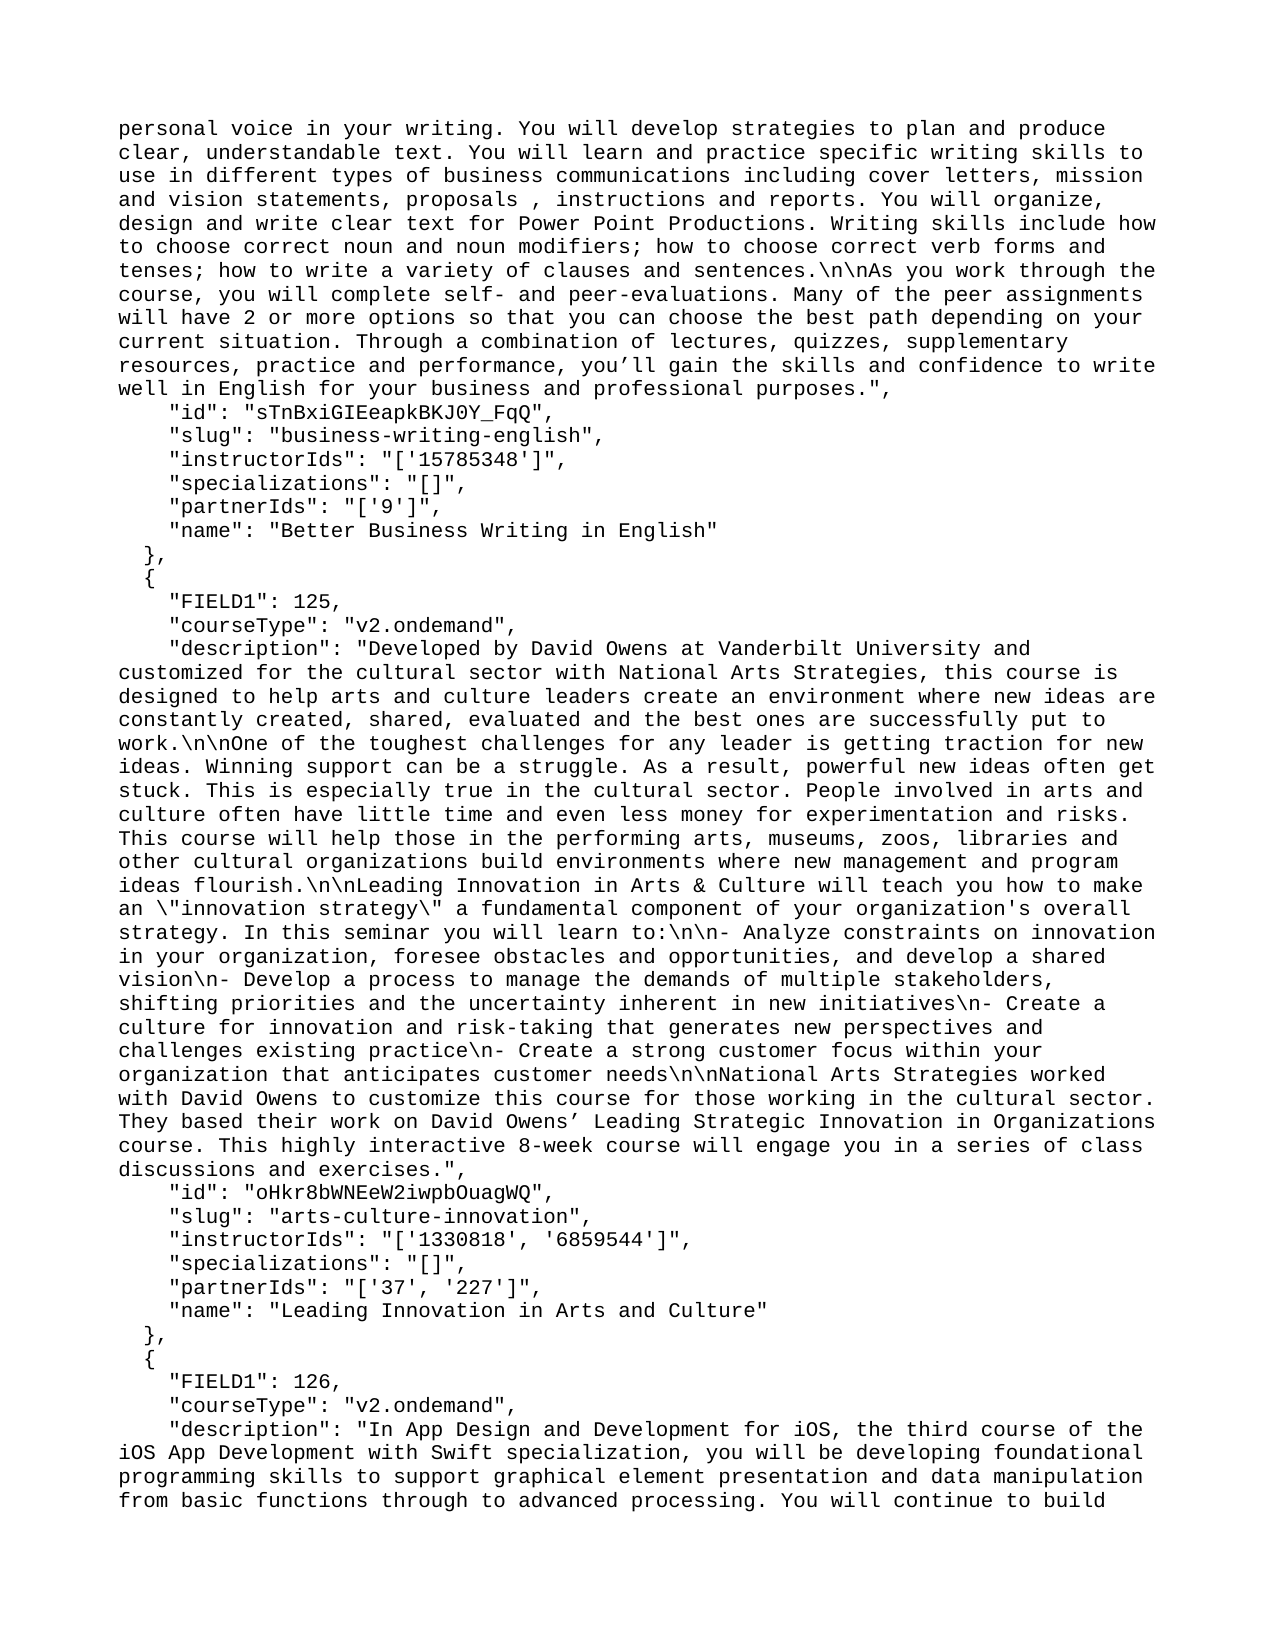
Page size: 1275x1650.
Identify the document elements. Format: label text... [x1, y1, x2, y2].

text "description": "In App Design and Development for iOS, the third course of the iOS App Development with Swift specialization, you will be developing foundational programming skills to support graphical element presentation and data manipulation from basic functions through to advanced processing. You will continue to build [118, 1419, 1157, 1513]
text "slug": "business-writing-english", [118, 426, 1157, 449]
text "courseType": "v2.ondemand", [118, 1395, 1157, 1419]
text "slug": "arts-culture-innovation", [118, 1206, 1157, 1229]
text "specializations": "[]", [118, 1253, 1157, 1277]
text personal voice in your writing. You will develop strategies to plan and produce clear, understandable text. You will learn and practice specific writing skills to use in different types of business communications including cover letters, mission and vision statements, proposals , instructions and reports. You will organize, design and write clear text for Power Point Productions. Writing skills include how to choose correct noun and noun modifiers; how to choose correct verb forms and tenses; how to write a variety of clauses and sentences.\n\nAs you work through the course, you will complete self- and peer-evaluations. Many of the peer assignments will have 2 or more options so that you can choose the best path depending on your current situation. Through a combination of lectures, quizzes, supplementary resources, practice and performance, you’ll gain the skills and confidence to write well in English for your business and professional purposes.", [118, 118, 1157, 402]
text "partnerIds": "['9']", [118, 496, 1157, 520]
text "id": "sTnBxiGIEeapkBKJ0Y_FqQ", [118, 402, 1157, 426]
text { [118, 567, 1157, 591]
text }, [118, 544, 1157, 567]
text { [118, 1348, 1157, 1371]
text "name": "Better Business Writing in English" [118, 520, 1157, 544]
text "instructorIds": "['1330818', '6859544']", [118, 1229, 1157, 1253]
text }, [118, 1324, 1157, 1348]
text "description": "Developed by David Owens at Vanderbilt University and customized for the cultural sector with National Arts Strategies, this course is designed to help arts and culture leaders create an environment where new ideas are constantly created, shared, evaluated and the best ones are successfully put to work.\n\nOne of the toughest challenges for any leader is getting traction for new ideas. Winning support can be a struggle. As a result, powerful new ideas often get stuck. This is especially true in the cultural sector. People involved in arts and culture often have little time and even less money for experimentation and risks. This course will help those in the performing arts, museums, zoos, libraries and other cultural organizations build environments where new management and program ideas flourish.\n\nLeading Innovation in Arts & Culture will teach you how to make an \"innovation strategy\" a fundamental component of your organization's overall strategy. In this seminar you will learn to:\n\n- Analyze constraints on innovation in your organization, foresee obstacles and opportunities, and develop a shared vision\n- Develop a process to manage the demands of multiple stakeholders, shifting priorities and the uncertainty inherent in new initiatives\n- Create a culture for innovation and risk-taking that generates new perspectives and challenges existing practice\n- Create a strong customer focus within your organization that anticipates customer needs\n\nNational Arts Strategies worked with David Owens to customize this course for those working in the cultural sector. They based their work on David Owens’ Leading Strategic Innovation in Organizations course. This highly interactive 8-week course will engage you in a series of class discussions and exercises.", [118, 638, 1157, 1182]
text "partnerIds": "['37', '227']", [118, 1277, 1157, 1300]
text "courseType": "v2.ondemand", [118, 615, 1157, 638]
text "name": "Leading Innovation in Arts and Culture" [118, 1300, 1157, 1324]
text "id": "oHkr8bWNEeW2iwpbOuagWQ", [118, 1182, 1157, 1206]
text "specializations": "[]", [118, 473, 1157, 496]
text "instructorIds": "['15785348']", [118, 449, 1157, 473]
text "FIELD1": 125, [118, 591, 1157, 615]
text "FIELD1": 126, [118, 1371, 1157, 1395]
